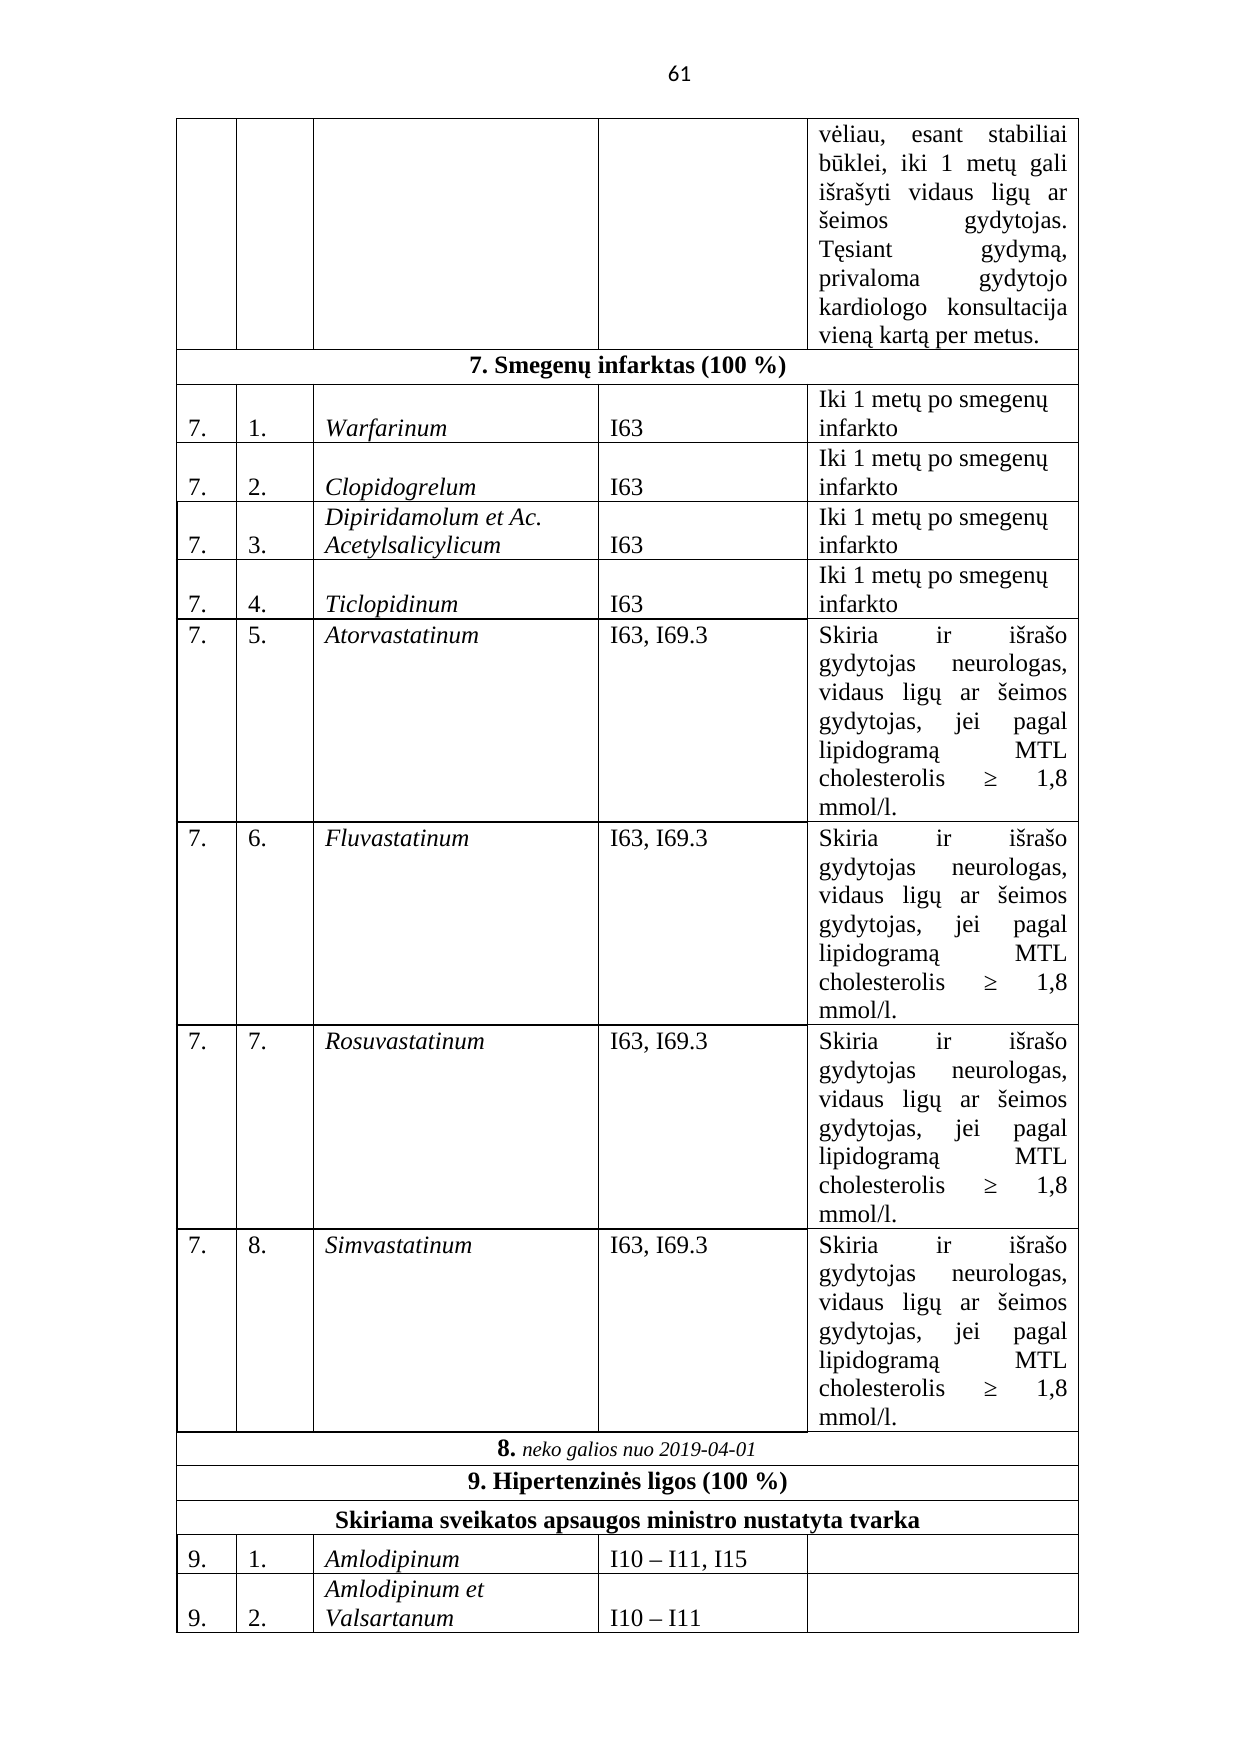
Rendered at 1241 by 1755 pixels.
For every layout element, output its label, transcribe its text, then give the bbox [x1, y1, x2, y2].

table_cell [1103, 1024, 1109, 1228]
table_cell [1093, 349, 1099, 383]
table_cell [314, 119, 598, 349]
table_cell 7. [178, 502, 236, 559]
table_cell [1088, 1228, 1093, 1431]
table_cell [1099, 559, 1103, 618]
table_cell [1109, 821, 1123, 1024]
table_cell 6. [237, 823, 313, 1024]
table_cell [1103, 384, 1109, 442]
table_cell Iki 1 metų po smegenų infarkto [808, 385, 1078, 442]
table_cell [1099, 384, 1103, 442]
table_cell Amlodipinum [314, 1535, 598, 1573]
table_cell [1084, 1431, 1088, 1465]
table_cell 1. [237, 385, 313, 442]
table_cell Rosuvastatinum [314, 1026, 598, 1228]
table_cell [1099, 618, 1103, 821]
table_cell 5. [237, 620, 313, 821]
table_cell 7. [177, 443, 236, 501]
table_cell I10 – I11, I15 [599, 1535, 807, 1573]
table_cell 7. [178, 620, 236, 821]
table_cell [1084, 1534, 1088, 1573]
table_cell [1079, 1465, 1083, 1500]
table_cell [1088, 1465, 1093, 1500]
table_cell I63, I69.3 [599, 823, 807, 1024]
table_cell [1079, 384, 1083, 442]
table_cell 7. [178, 823, 236, 1024]
table_cell [1103, 501, 1109, 559]
table_cell Iki 1 metų po smegenų infarkto [808, 502, 1078, 559]
table_cell [1109, 1500, 1123, 1534]
table_cell [1099, 1228, 1103, 1431]
table_cell [1093, 1431, 1099, 1465]
table_cell [1084, 618, 1088, 821]
table_cell [1103, 1500, 1109, 1534]
table_cell Skiria ir išrašo gydytojas neurologas, vidaus ligų ar šeimos gydytojas, jei pagal lipidogramą MTL cholesterolis ≥ 1,8 mmol/l. [808, 1229, 1078, 1431]
table_cell Ticlopidinum [314, 560, 598, 618]
table_cell [808, 1574, 1078, 1632]
table_cell 7. [178, 1026, 236, 1228]
table_cell 1. [237, 1535, 313, 1573]
table_cell I63, I69.3 [599, 620, 807, 821]
table_cell [237, 119, 313, 349]
table_cell [1093, 1500, 1099, 1534]
table_cell [1079, 1431, 1083, 1465]
table_cell [1093, 1024, 1099, 1228]
table_cell I63 [599, 560, 807, 618]
table_cell [1109, 559, 1123, 618]
table_cell [1103, 349, 1109, 383]
table_cell 7. [178, 1230, 236, 1431]
table_cell [1109, 118, 1123, 349]
table_cell Amlodipinum et Valsartanum [314, 1574, 598, 1632]
table_cell [1099, 821, 1103, 1024]
table_cell [1079, 1228, 1083, 1431]
table_cell [1109, 501, 1123, 559]
table_cell 9. [178, 1574, 236, 1632]
table_cell [1093, 821, 1099, 1024]
table_cell 9. Hipertenzinės ligos (100 %) [177, 1466, 1078, 1500]
table_cell 9. [178, 1535, 236, 1573]
table_cell Iki 1 metų po smegenų infarkto [808, 443, 1078, 501]
table_cell [1103, 118, 1109, 349]
table_cell vėliau, esant stabiliai būklei, iki 1 metų gali išrašyti vidaus ligų ar šeimos gydytojas. Tęsiant gydymą, privaloma gydytojo kardiologo konsultacija vieną kartą per metus. [808, 119, 1078, 349]
table_cell Fluvastatinum [314, 823, 598, 1024]
table_cell [1079, 559, 1083, 618]
table_cell Skiriama sveikatos apsaugos ministro nustatyta tvarka [177, 1501, 1078, 1534]
table_cell 8. [237, 1230, 313, 1431]
table_cell [1088, 349, 1093, 383]
table_cell [1099, 1500, 1103, 1534]
table_cell I63 [599, 443, 807, 501]
table_cell [1099, 349, 1103, 383]
table_cell [1103, 1465, 1109, 1500]
table_cell I63 [599, 385, 807, 442]
table_cell [1084, 1573, 1088, 1632]
table_cell [1084, 349, 1088, 383]
table_cell [1099, 1431, 1103, 1465]
table_cell 7. [178, 560, 236, 618]
table_cell 4. [237, 560, 313, 618]
table_cell I63, I69.3 [599, 1230, 807, 1431]
table_cell [1084, 559, 1088, 618]
table_cell [1088, 1573, 1093, 1632]
table_cell [1093, 1573, 1099, 1632]
table_cell 2. [237, 1574, 313, 1632]
table_cell [1088, 821, 1093, 1024]
table_cell [1103, 821, 1109, 1024]
table_cell I63, I69.3 [599, 1026, 807, 1228]
table_cell 7. [237, 1026, 313, 1228]
table_cell [1109, 349, 1123, 383]
table_cell 2. [237, 443, 313, 501]
table_cell I10 – I11 [599, 1574, 807, 1632]
table_cell [1079, 349, 1083, 383]
table_cell [1088, 384, 1093, 442]
table_cell [1079, 618, 1083, 821]
table_cell [1099, 118, 1103, 349]
table_cell [1079, 821, 1083, 1024]
table_cell [1093, 442, 1099, 501]
table_cell [1084, 384, 1088, 442]
table_cell [1084, 1024, 1088, 1228]
table_cell [1099, 442, 1103, 501]
table_cell [1093, 1534, 1099, 1573]
table_cell [1079, 501, 1083, 559]
table_cell [1109, 618, 1123, 821]
table_cell Skiria ir išrašo gydytojas neurologas, vidaus ligų ar šeimos gydytojas, jei pagal lipidogramą MTL cholesterolis ≥ 1,8 mmol/l. [808, 619, 1078, 821]
table_cell [177, 119, 236, 349]
table_cell [1079, 1573, 1083, 1632]
table_cell Dipiridamolum et Ac. Acetylsalicylicum [314, 502, 598, 559]
table_cell [1103, 1431, 1109, 1465]
table_cell [1088, 559, 1093, 618]
table_cell Atorvastatinum [314, 620, 598, 821]
table_cell [1099, 1534, 1103, 1573]
table_cell [1084, 501, 1088, 559]
table_cell [1088, 501, 1093, 559]
table_cell [1079, 442, 1083, 501]
table_cell [1088, 1500, 1093, 1534]
table_cell [1093, 384, 1099, 442]
table_cell [1088, 618, 1093, 821]
table_cell [1109, 1431, 1123, 1465]
table_cell [1109, 442, 1123, 501]
table_cell [1093, 559, 1099, 618]
table_cell [1088, 1431, 1093, 1465]
table_cell [1093, 118, 1099, 349]
table_cell [1084, 118, 1088, 349]
table_cell [1109, 1573, 1123, 1632]
table_cell [1103, 559, 1109, 618]
table_cell [1079, 1534, 1083, 1573]
table_cell Skiria ir išrašo gydytojas neurologas, vidaus ligų ar šeimos gydytojas, jei pagal lipidogramą MTL cholesterolis ≥ 1,8 mmol/l. [808, 1025, 1078, 1228]
table_cell 7. Smegenų infarktas (100 %) [177, 350, 1078, 383]
table_cell [1103, 1228, 1109, 1431]
table_cell [1088, 118, 1093, 349]
table_cell [1093, 501, 1099, 559]
table_cell [1079, 1500, 1083, 1534]
table_cell [1103, 1573, 1109, 1632]
table_cell [1084, 821, 1088, 1024]
table_cell Warfarinum [314, 385, 598, 442]
table_cell [1099, 1024, 1103, 1228]
table_cell [1099, 501, 1103, 559]
table_cell [1093, 618, 1099, 821]
table_cell Simvastatinum [314, 1230, 598, 1431]
table_cell [1088, 1534, 1093, 1573]
table_cell [1099, 1465, 1103, 1500]
table_cell [1084, 1500, 1088, 1534]
table_cell [1084, 1465, 1088, 1500]
table_cell [1109, 1465, 1123, 1500]
table_cell [1109, 1228, 1123, 1431]
table_cell 8. neko galios nuo 2019-04-01 [177, 1432, 1078, 1465]
table_cell I63 [599, 502, 807, 559]
table_cell [599, 119, 807, 349]
table_cell [1103, 1534, 1109, 1573]
table_cell Skiria ir išrašo gydytojas neurologas, vidaus ligų ar šeimos gydytojas, jei pagal lipidogramą MTL cholesterolis ≥ 1,8 mmol/l. [808, 822, 1078, 1024]
table_cell [1103, 618, 1109, 821]
table_cell [1099, 1573, 1103, 1632]
table_cell [1079, 1024, 1083, 1228]
table_cell [1093, 1465, 1099, 1500]
table_cell [1109, 1024, 1123, 1228]
table_cell [1084, 442, 1088, 501]
table_cell [1103, 442, 1109, 501]
table_cell [1109, 384, 1123, 442]
table_cell [1088, 442, 1093, 501]
table_cell 7. [177, 385, 236, 442]
table_cell 3. [237, 502, 313, 559]
table_cell [1109, 1534, 1123, 1573]
table_cell [1088, 1024, 1093, 1228]
table_cell Clopidogrelum [314, 443, 598, 501]
table_cell [1079, 118, 1083, 349]
table_cell [1093, 1228, 1099, 1431]
table_cell Iki 1 metų po smegenų infarkto [808, 560, 1078, 618]
table_cell [808, 1535, 1078, 1573]
table_cell [1084, 1228, 1088, 1431]
